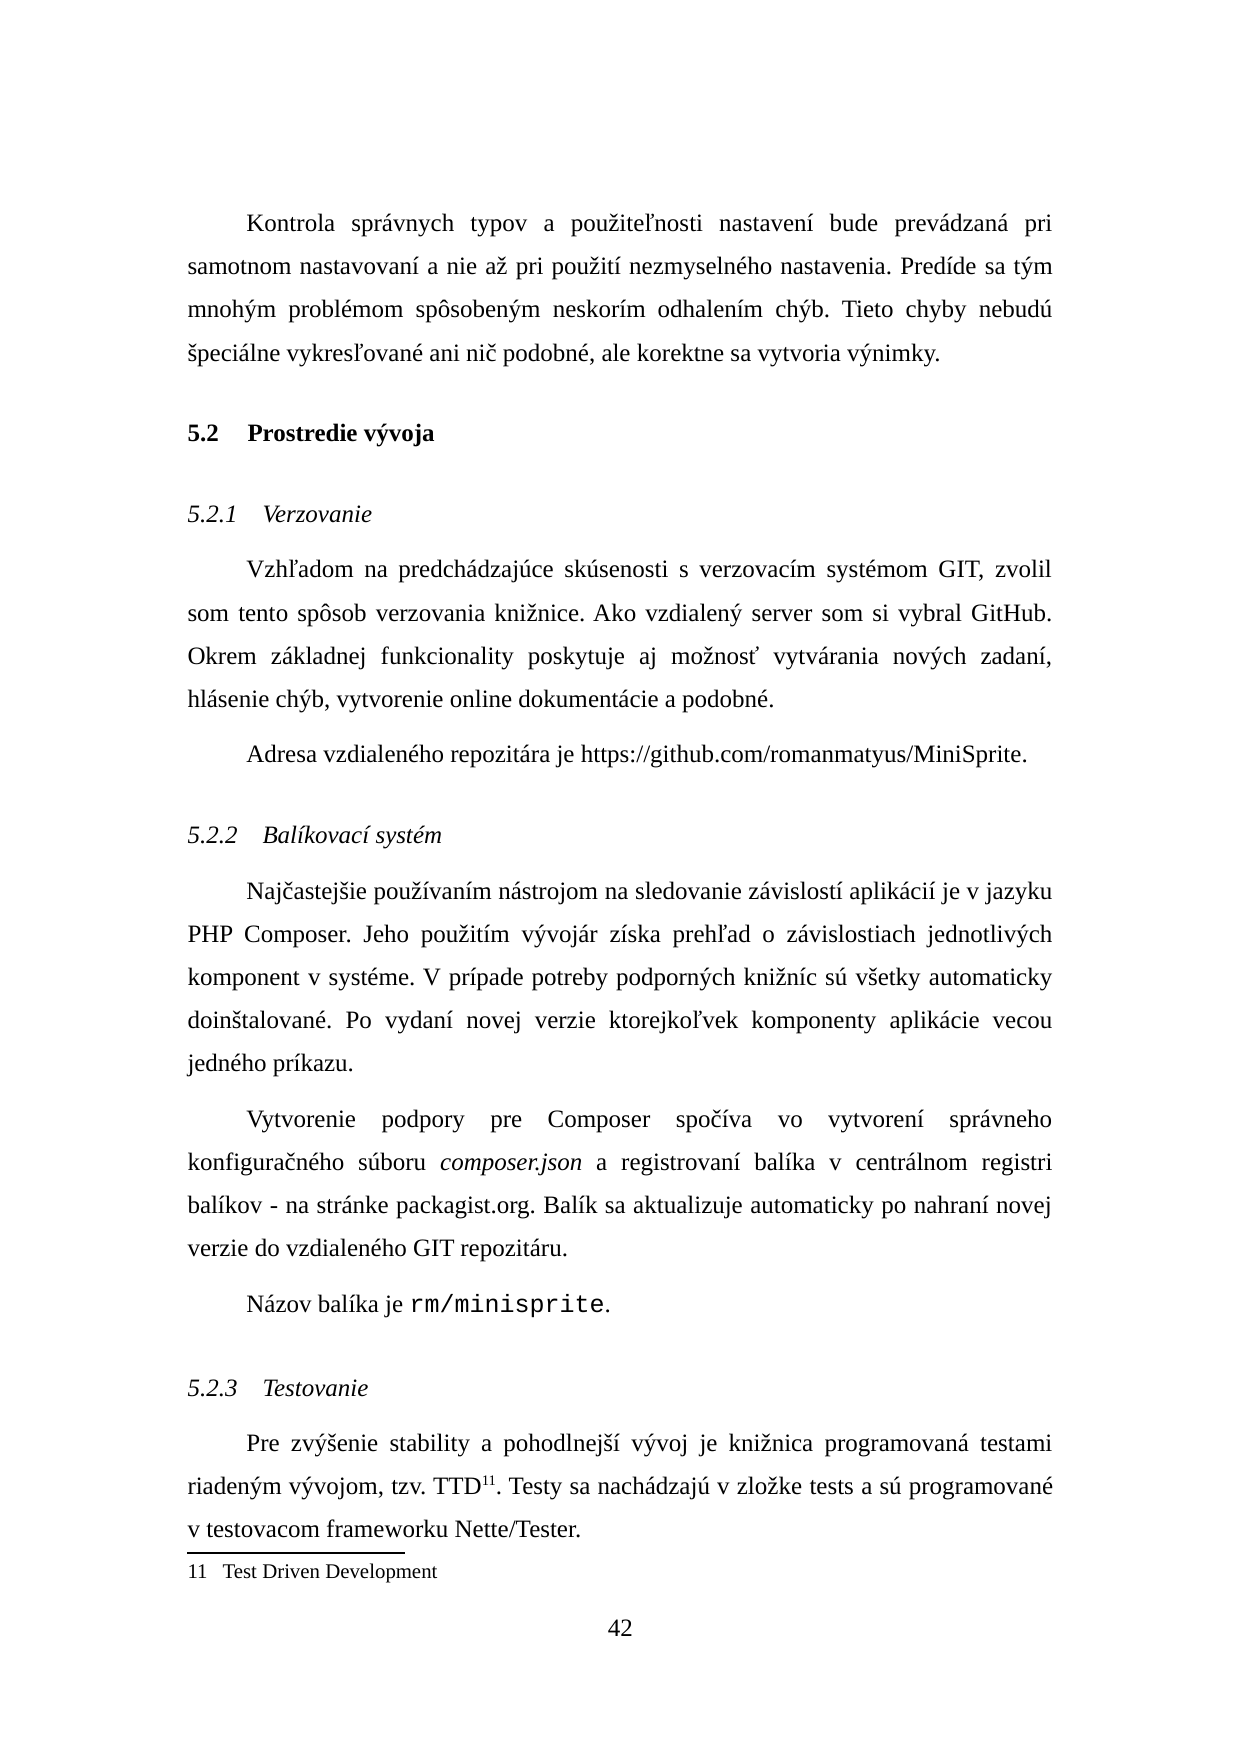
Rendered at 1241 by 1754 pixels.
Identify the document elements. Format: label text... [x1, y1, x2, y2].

text Kontrola správnych typov a použiteľnosti nastavení bude prevádzaná pri samotnom nastavovaní a nie až pri použití nezmyselného nastavenia. Predíde sa tým mnohým problémom spôsobeným neskorím odhalením chýb. Tieto chyby nebudú špeciálne vykresľované ani nič podobné, ale korektne sa vytvoria výnimky. [187, 208, 1053, 366]
text Názov balíka je rm/minisprite. [187, 1289, 1053, 1320]
text Pre zvýšenie stability a pohodlnejší vývoj je knižnica programovaná testami riadeným vývojom, tzv. TTD. Testy sa nachádzajú v zložke tests a sú programované v testovacom frameworku Nette/Tester. [187, 1428, 1053, 1543]
subtitle Balíkovací systém [187, 820, 1053, 849]
text Najčastejšie používaním nástrojom na sledovanie závislostí aplikácií je v jazyku PHP Composer. Jeho použitím vývojár získa prehľad o závislostiach jednotlivých komponent v systéme. V prípade potreby podporných knižníc sú všetky automaticky doinštalované. Po vydaní novej verzie ktorejkoľvek komponenty aplikácie vecou jedného príkazu. [187, 876, 1053, 1077]
subtitle Testovanie [187, 1373, 1053, 1401]
text Vzhľadom na predchádzajúce skúsenosti s verzovacím systémom GIT, zvolil som tento spôsob verzovania knižnice. Ako vzdialený server som si vybral GitHub. Okrem základnej funkcionality poskytuje aj možnosť vytvárania nových zadaní, hlásenie chýb, vytvorenie online dokumentácie a podobné. [187, 554, 1053, 713]
text Vytvorenie podpory pre Composer spočíva vo vytvorení správneho konfiguračného súboru composer.json a registrovaní balíka v centrálnom registri balíkov - na stránke packagist.org. Balík sa aktualizuje automaticky po nahraní novej verzie do vzdialeného GIT repozitáru. [187, 1104, 1053, 1262]
subtitle Verzovanie [187, 499, 1053, 528]
text Adresa vzdialeného repozitára je https://github.com/romanmatyus/MiniSprite. [187, 739, 1053, 768]
subtitle Prostredie vývoja [187, 418, 1053, 447]
text Test Driven Development [187, 1559, 1053, 1583]
